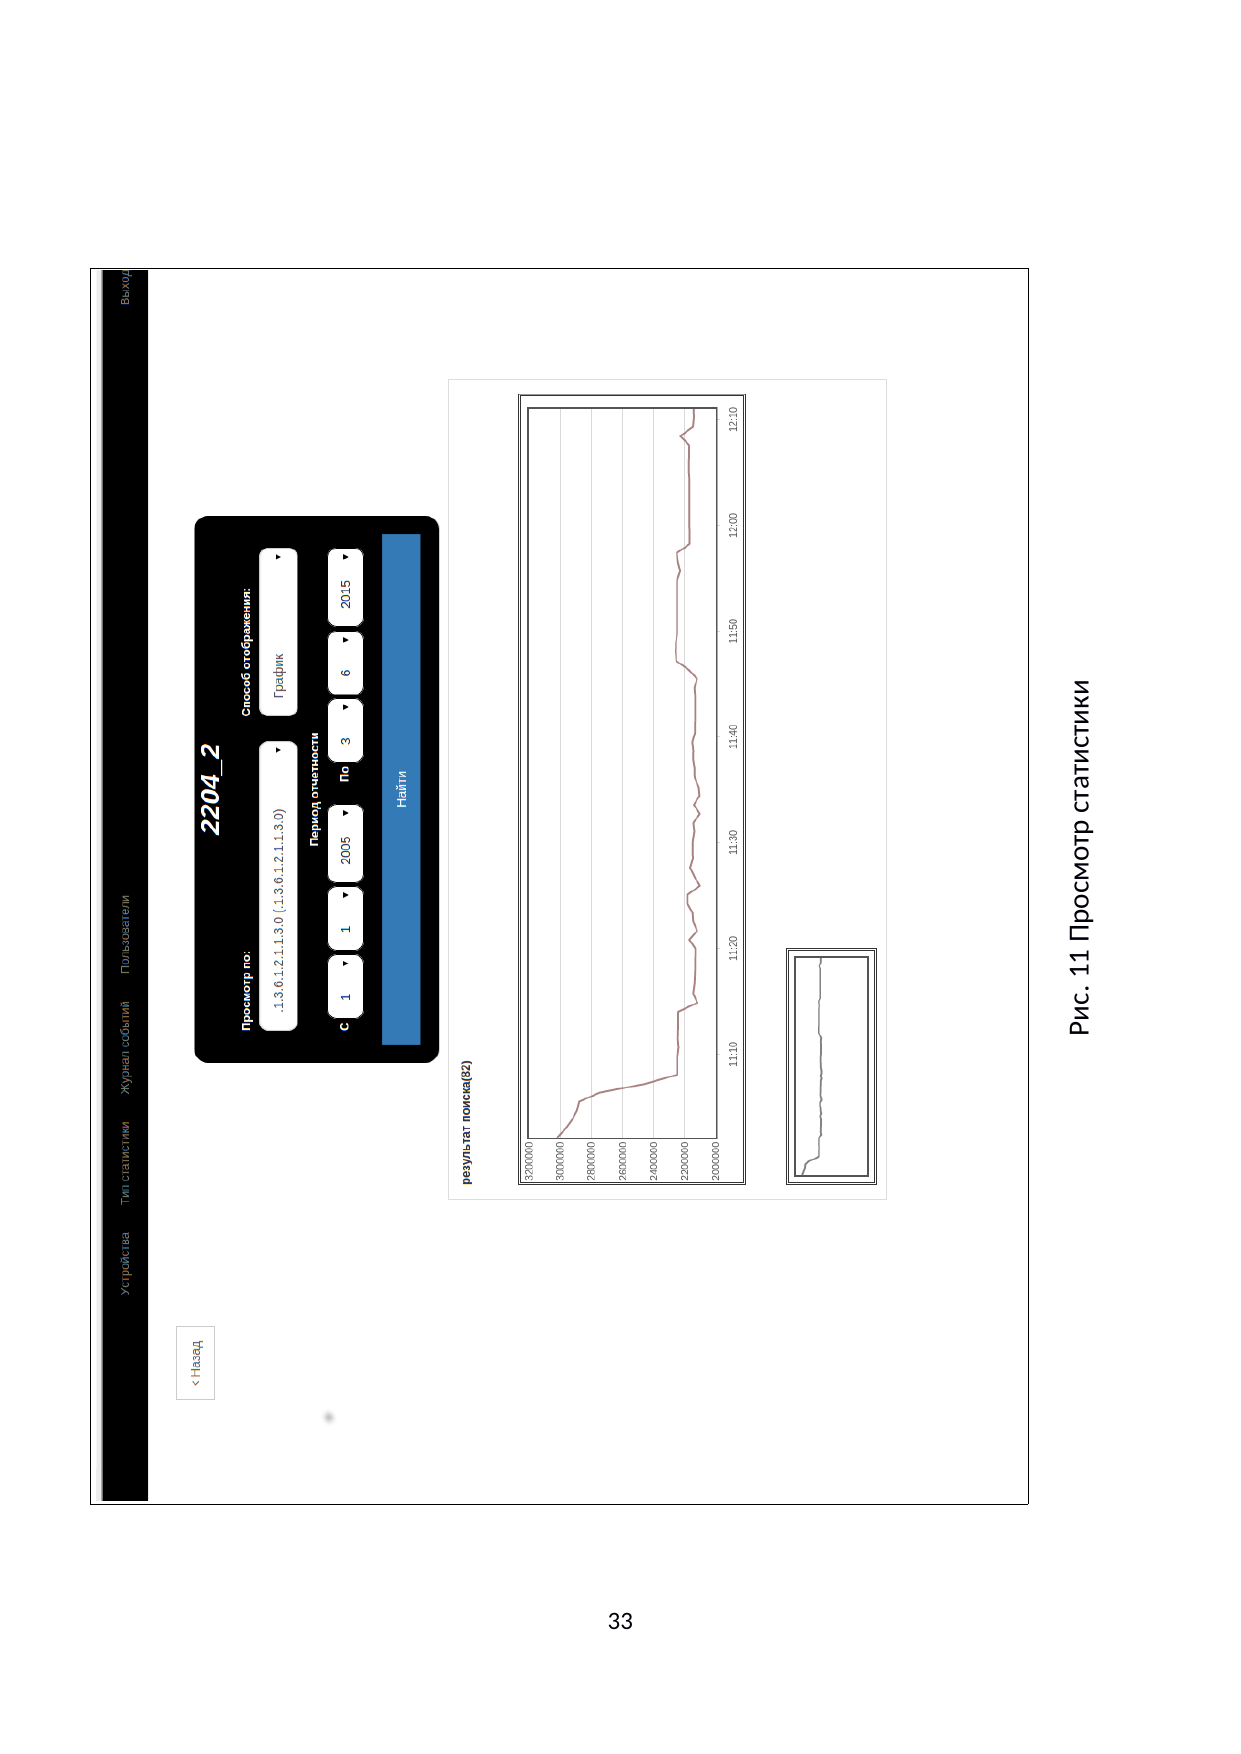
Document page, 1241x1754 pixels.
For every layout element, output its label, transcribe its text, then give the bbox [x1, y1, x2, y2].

table_header [91, 178, 1033, 1519]
table_header Рис. 11 Просмотр статистики [1034, 178, 1122, 1519]
picture [92, 270, 1025, 1501]
